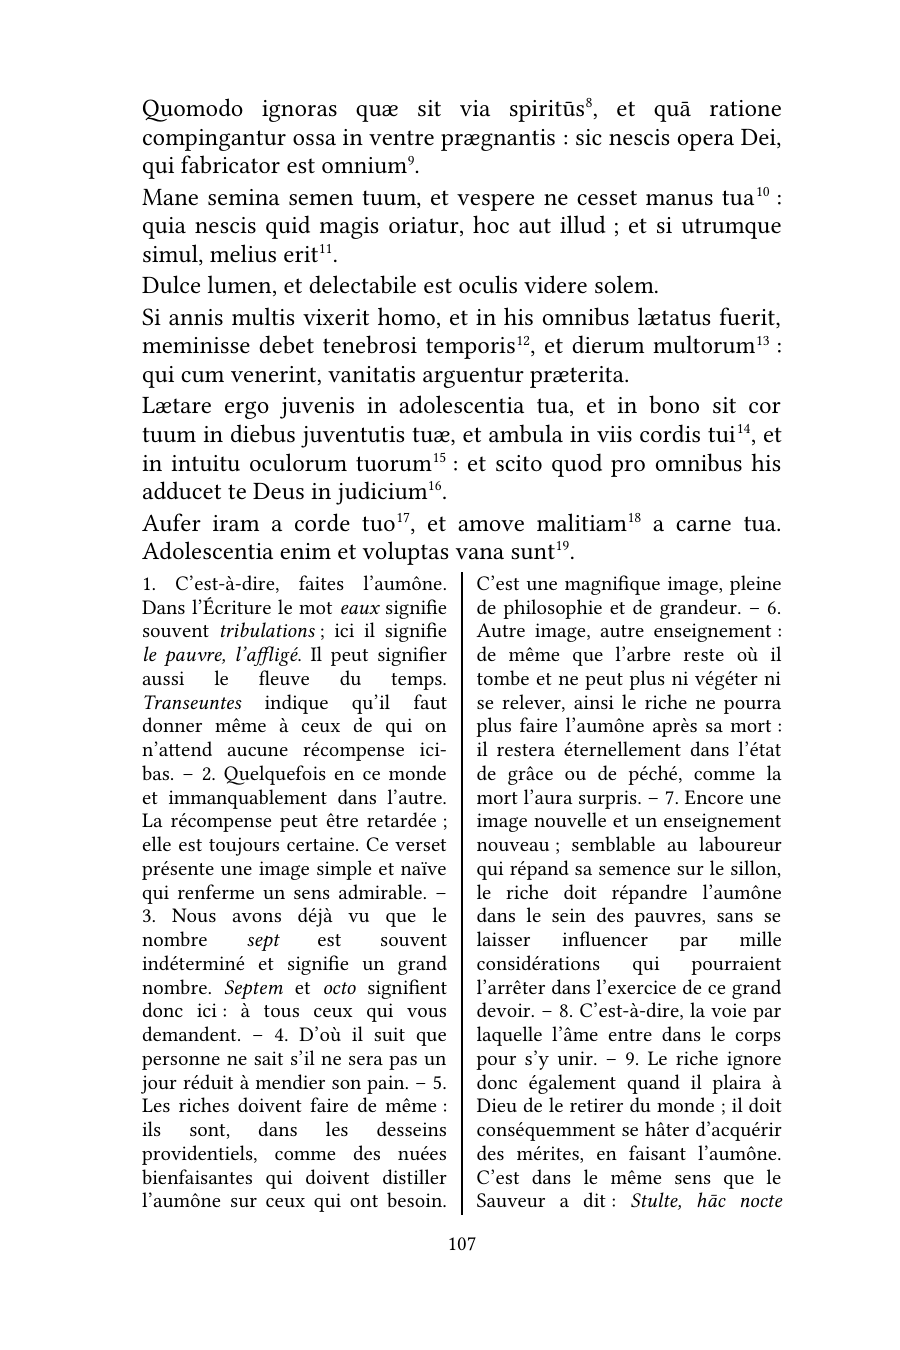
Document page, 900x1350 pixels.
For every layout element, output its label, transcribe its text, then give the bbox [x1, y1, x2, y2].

text Lætare ergo juvenis in adolescentia tua, et in bono sit cor tuum in diebus juventutis tuæ, et ambula in viis cordis tui14, et in intuitu oculorum tuorum15 : et scito quod pro omnibus his adducet te Deus in judicium16. [142, 392, 782, 506]
text Aufer iram a corde tuo17, et amove malitiam18 a carne tua. Adolescentia enim et voluptas vana sunt19. [142, 509, 782, 566]
text Dulce lumen, et delectabile est oculis videre solem. [142, 272, 782, 300]
text C’est une magnifique image, pleine de philosophie et de grandeur. – 6. Autre image, autre enseignement : de même que l’arbre reste où il tombe et ne peut plus ni végéter ni se relever, ainsi le riche ne pourra plus faire l’aumône après sa mort : il restera éternellement dans l’état de grâce ou de péché, comme la mort l’aura surpris. – 7. Encore une image nouvelle et un enseignement nouveau ; semblable au laboureur qui répand sa semence sur le sillon, le riche doit répandre l’aumône dans le sein des pauvres, sans se laisser influencer par mille considérations qui pourraient l’arrêter dans l’exercice de ce grand devoir. – 8. C’est-à-dire, la voie par laquelle l’âme entre dans le corps pour s’y unir. – 9. Le riche ignore donc également quand il plaira à Dieu de le retirer du monde ; il doit conséquemment se hâter d’acquérir des mérites, en faisant l’aumône. C’est dans le même sens que le Sauveur a dit : Stulte, hāc nocte [476, 572, 782, 1213]
text Si annis multis vixerit homo, et in his omnibus lætatus fuerit, meminisse debet tenebrosi temporis12, et dierum multorum13 : qui cum venerint, vanitatis arguentur præterita. [142, 303, 782, 389]
text Mane semina semen tuum, et vespere ne cesset manus tua10 : quia nescis quid magis oriatur, hoc aut illud ; et si utrumque simul, melius erit11. [142, 183, 782, 269]
text Quomodo ignoras quæ sit via spiritūs8, et quā ratione compingantur ossa in ventre prægnantis : sic nescis opera Dei, qui fabricator est omnium9. [142, 94, 782, 180]
text 1. C’est-à-dire, faites l’aumône. Dans l’Écriture le mot eaux signifie souvent tribulations ; ici il signifie le pauvre, l’affligé. Il peut signifier aussi le fleuve du temps. Transeuntes indique qu’il faut donner même à ceux de qui on n’attend aucune récompense ici-bas. – 2. Quelquefois en ce monde et immanquablement dans l’autre. La récompense peut être retardée ; elle est toujours certaine. Ce verset présente une image simple et naïve qui renferme un sens admirable. – 3. Nous avons déjà vu que le nombre sept est souvent indéterminé et signifie un grand nombre. Septem et octo signifient donc ici : à tous ceux qui vous demandent. – 4. D’où il suit que personne ne sait s’il ne sera pas un jour réduit à mendier son pain. – 5. Les riches doivent faire de même : ils sont, dans les desseins providentiels, comme des nuées bienfaisantes qui doivent distiller l’aumône sur ceux qui ont besoin. [142, 572, 447, 1213]
